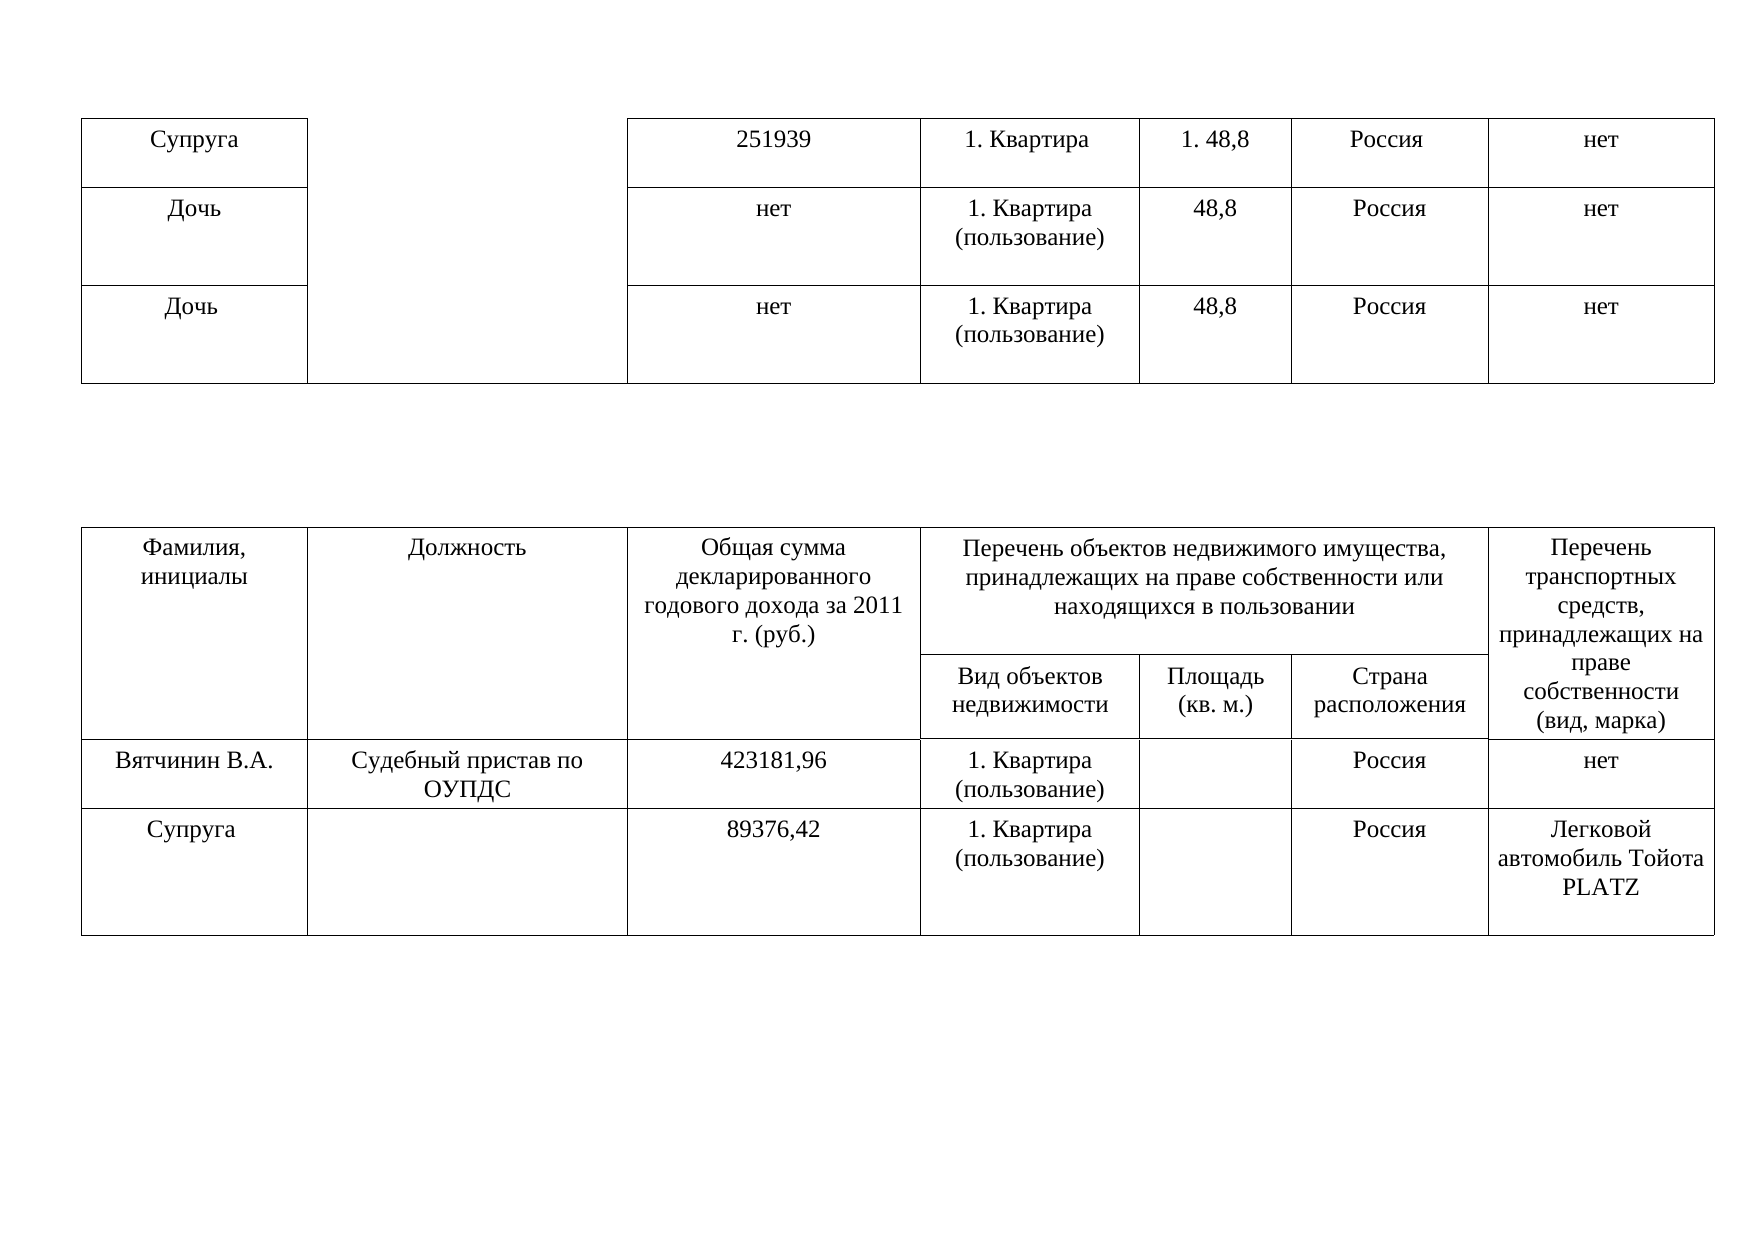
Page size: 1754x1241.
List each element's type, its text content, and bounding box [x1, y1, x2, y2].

table_header Должность [308, 528, 627, 739]
table_cell 1. 48,8 [1140, 119, 1291, 187]
table_cell нет [628, 286, 920, 383]
table_cell Дочь [82, 286, 307, 383]
table_cell Легковой автомобиль Тойота PLATZ [1489, 809, 1714, 935]
table_cell нет [1489, 119, 1714, 187]
table_cell Площадь (кв. м.) [1140, 655, 1291, 738]
table_cell [308, 118, 627, 383]
table_cell [1140, 740, 1291, 808]
table_cell 48,8 [1140, 188, 1291, 285]
table_cell Россия [1292, 188, 1488, 285]
table_cell 251939 [628, 119, 920, 187]
table_cell 89376,42 [628, 809, 920, 935]
table_cell [1140, 809, 1291, 935]
table_cell Супруга [82, 119, 307, 187]
table_cell Страна расположения [1292, 655, 1488, 738]
table_cell Россия [1292, 809, 1488, 935]
table_cell Вятчинин В.А. [82, 740, 307, 808]
table_header Фамилия, инициалы [82, 528, 307, 739]
table_cell нет [1489, 740, 1714, 808]
table_cell 1. Квартира (пользование) [921, 809, 1139, 935]
table_cell нет [1489, 188, 1714, 285]
table_cell нет [628, 188, 920, 285]
table_cell Дочь [82, 188, 307, 285]
table_cell 48,8 [1140, 286, 1291, 383]
table_cell Россия [1292, 119, 1488, 187]
table_cell Россия [1292, 740, 1488, 808]
table_cell Вид объектов недвижимости [921, 655, 1139, 738]
table_header Общая сумма декларированного годового дохода за 2011 г. (руб.) [628, 528, 920, 739]
table_cell Судебный пристав по ОУПДС [308, 740, 627, 808]
table_header Перечень транспортных средств, принадлежащих на праве собственности (вид, марка) [1489, 528, 1714, 739]
table_cell 1. Квартира (пользование) [921, 286, 1139, 383]
table_cell Супруга [82, 809, 307, 935]
table_cell 423181,96 [628, 740, 920, 808]
table_cell 1. Квартира [921, 119, 1139, 187]
table_cell [308, 809, 627, 935]
table_cell Россия [1292, 286, 1488, 383]
table_cell 1. Квартира (пользование) [921, 740, 1139, 808]
table_header Перечень объектов недвижимого имущества, принадлежащих на праве собственности или находящихся в пользовании [921, 528, 1488, 654]
table_cell 1. Квартира (пользование) [921, 188, 1139, 285]
table_cell нет [1489, 286, 1714, 383]
